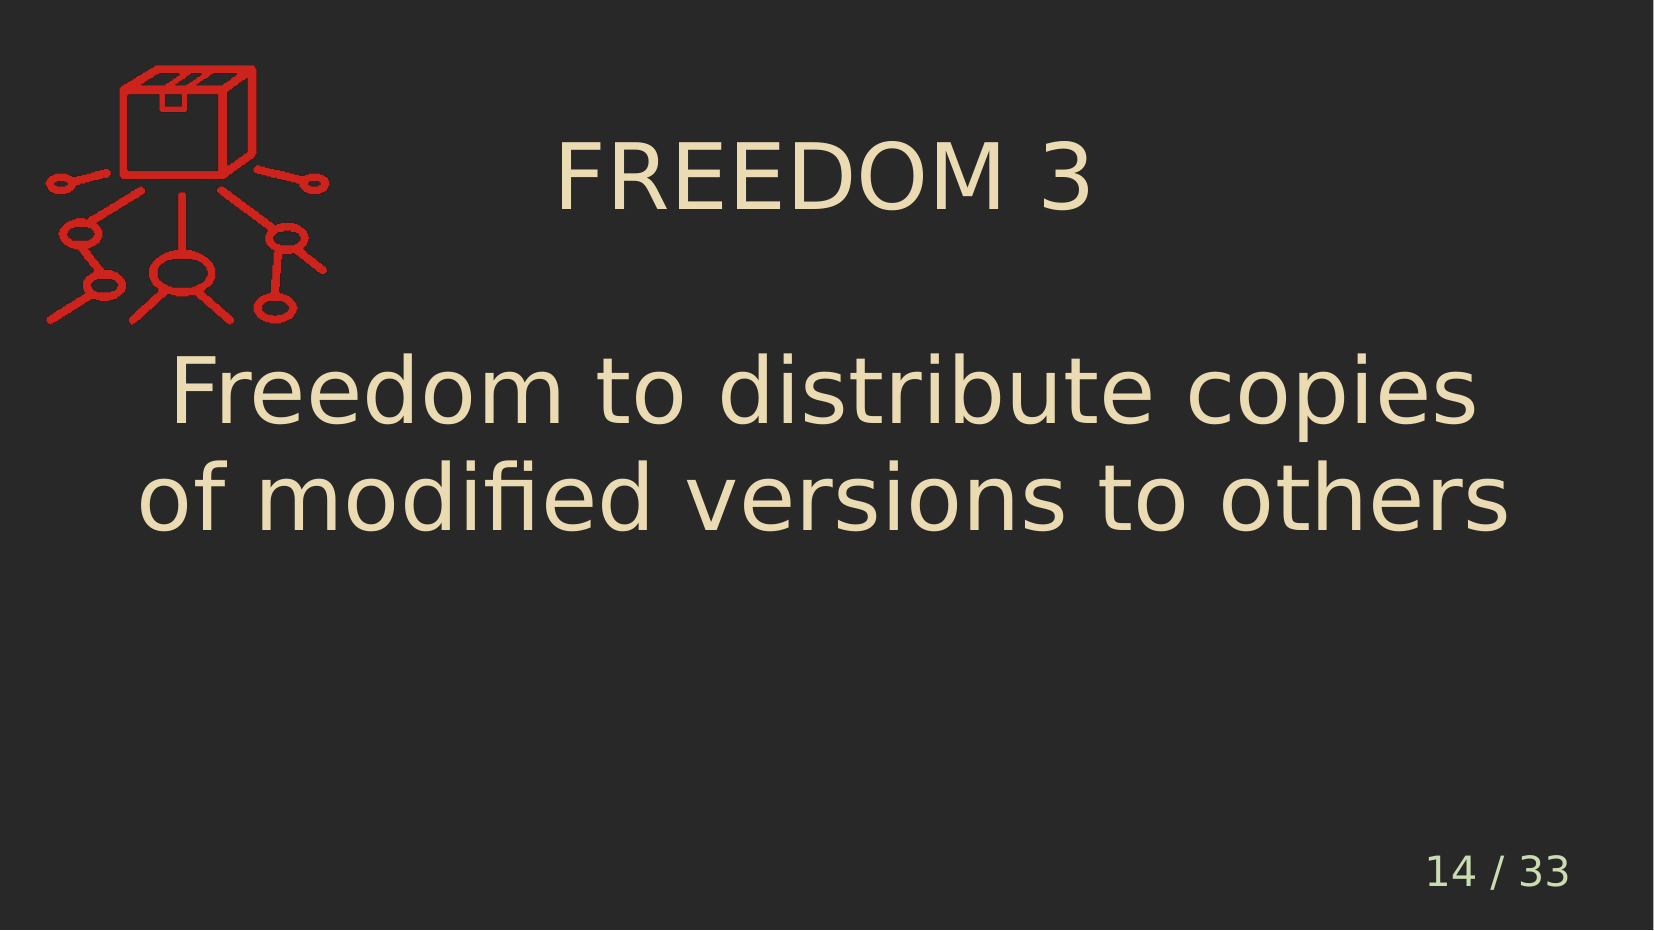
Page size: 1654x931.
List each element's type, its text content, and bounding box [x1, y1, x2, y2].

text_box FREEDOM 3 Freedom to distribute copies of modified versions to others [75, 117, 1576, 788]
picture [37, 37, 338, 338]
